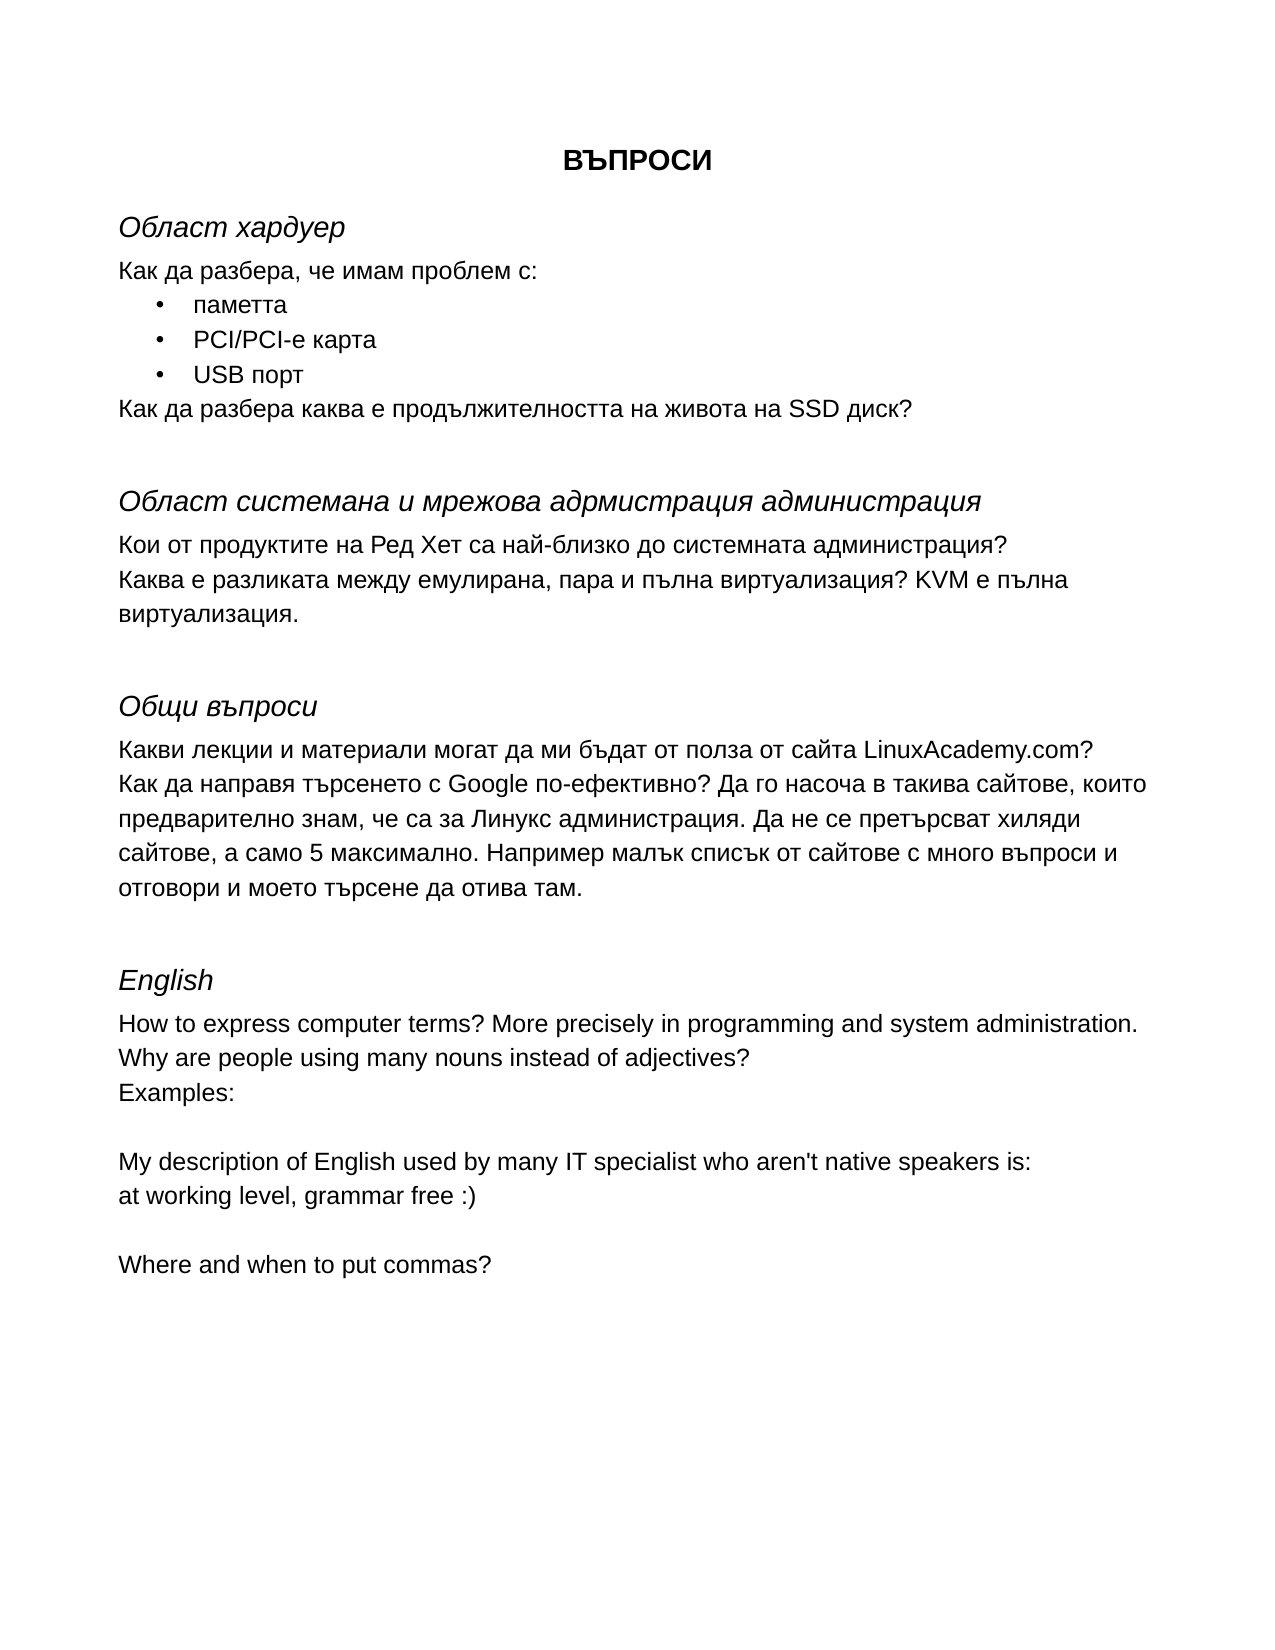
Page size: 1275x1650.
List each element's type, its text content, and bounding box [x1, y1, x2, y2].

text Как да разбера, че имам проблем с: [118, 256, 1157, 285]
text at working level, grammar free :) [118, 1181, 1157, 1210]
subtitle English [118, 963, 1157, 996]
list паметта [156, 291, 1157, 319]
subtitle Област системана и мрежова адрмистрация администрация [118, 484, 1157, 518]
subtitle ВЪПРОСИ [118, 143, 1157, 177]
text Examples: [118, 1078, 1157, 1106]
subtitle Област хардуер [118, 210, 1157, 243]
subtitle Общи въпроси [118, 689, 1157, 722]
text My description of English used by many IT specialist who aren't native speakers is: [118, 1147, 1157, 1175]
text Как да разбера каква е продължителността на живота на SSD диск? [118, 394, 1157, 423]
text Кои от продуктите на Ред Хет са най-близко до системната администрация? [118, 530, 1157, 559]
text Как да направя търсенето с Google по-ефективно? Да го насоча в такива сайтове, които предварително знам, че са за Линукс администрация. Да не се претърсват хиляди сайтове, а само 5 максимално. Например малък списък от сайтове с много въпроси и отговори и моето търсене да отива там. [118, 769, 1157, 902]
text Where and when to put commas? [118, 1250, 1157, 1279]
text Каква е разликата между емулирана, пара и пълна виртуализация? KVM е пълна виртуализация. [118, 564, 1157, 628]
list USB порт [156, 360, 1157, 388]
list PCI/PCI-e карта [156, 325, 1157, 354]
text Why are people using many nouns instead of adjectives? [118, 1043, 1157, 1072]
text How to express computer terms? More precisely in programming and system administration. [118, 1009, 1157, 1037]
text Какви лекции и материали могат да ми бъдат от полза от сайта LinuxAcademy.com? [118, 735, 1157, 764]
